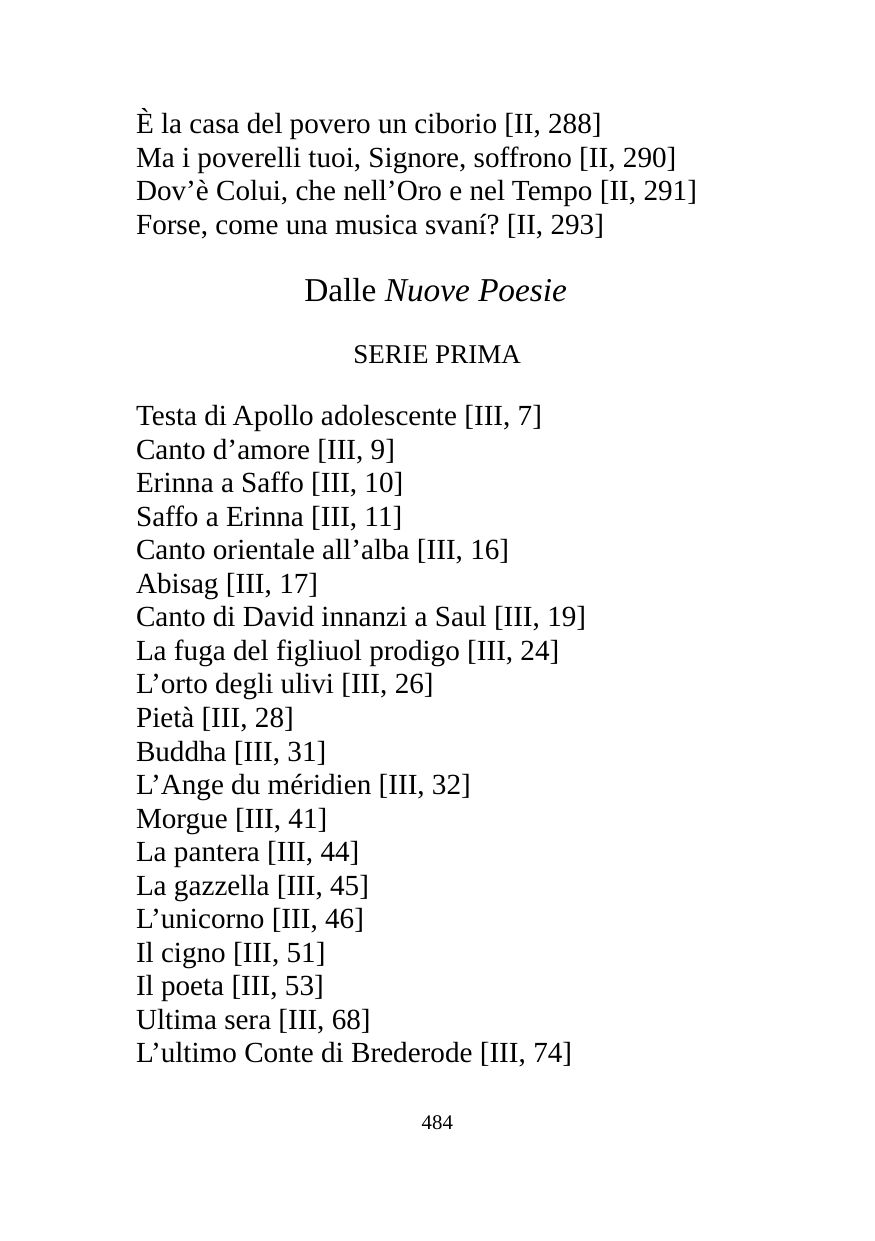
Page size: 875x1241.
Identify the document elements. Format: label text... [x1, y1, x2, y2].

text Ma i poverelli tuoi, Signore, soffrono [II, 290] [106, 140, 768, 173]
text La gazzella [III, 45] [106, 868, 768, 901]
text Canto orientale all’alba [III, 16] [106, 532, 768, 566]
text Dalle Nuove Poesie [106, 270, 768, 308]
text Buddha [III, 31] [106, 734, 768, 767]
text L’Ange du méridien [III, 32] [106, 767, 768, 801]
text La pantera [III, 44] [106, 834, 768, 868]
text Pietà [III, 28] [106, 700, 768, 734]
text L’ultimo Conte di Brederode [III, 74] [106, 1036, 768, 1069]
text Il cigno [III, 51] [106, 935, 768, 968]
text Forse, come una musica svaní? [II, 293] [106, 207, 768, 240]
text Testa di Apollo adolescente [III, 7] [106, 398, 768, 432]
text L’orto degli ulivi [III, 26] [106, 667, 768, 700]
text Dov’è Colui, che nell’Oro e nel Tempo [II, 291] [106, 173, 768, 207]
text SERIE PRIMA [106, 338, 768, 369]
text Canto d’amore [III, 9] [106, 432, 768, 465]
text Erinna a Saffo [III, 10] [106, 465, 768, 499]
text Ultima sera [III, 68] [106, 1002, 768, 1036]
text Saffo a Erinna [III, 11] [106, 499, 768, 532]
text L’unicorno [III, 46] [106, 901, 768, 935]
text Morgue [III, 41] [106, 801, 768, 834]
text Il poeta [III, 53] [106, 968, 768, 1002]
text Abisag [III, 17] [106, 566, 768, 599]
text È la casa del povero un ciborio [II, 288] [106, 106, 768, 140]
text La fuga del figliuol prodigo [III, 24] [106, 633, 768, 667]
text Canto di David innanzi a Saul [III, 19] [106, 599, 768, 633]
